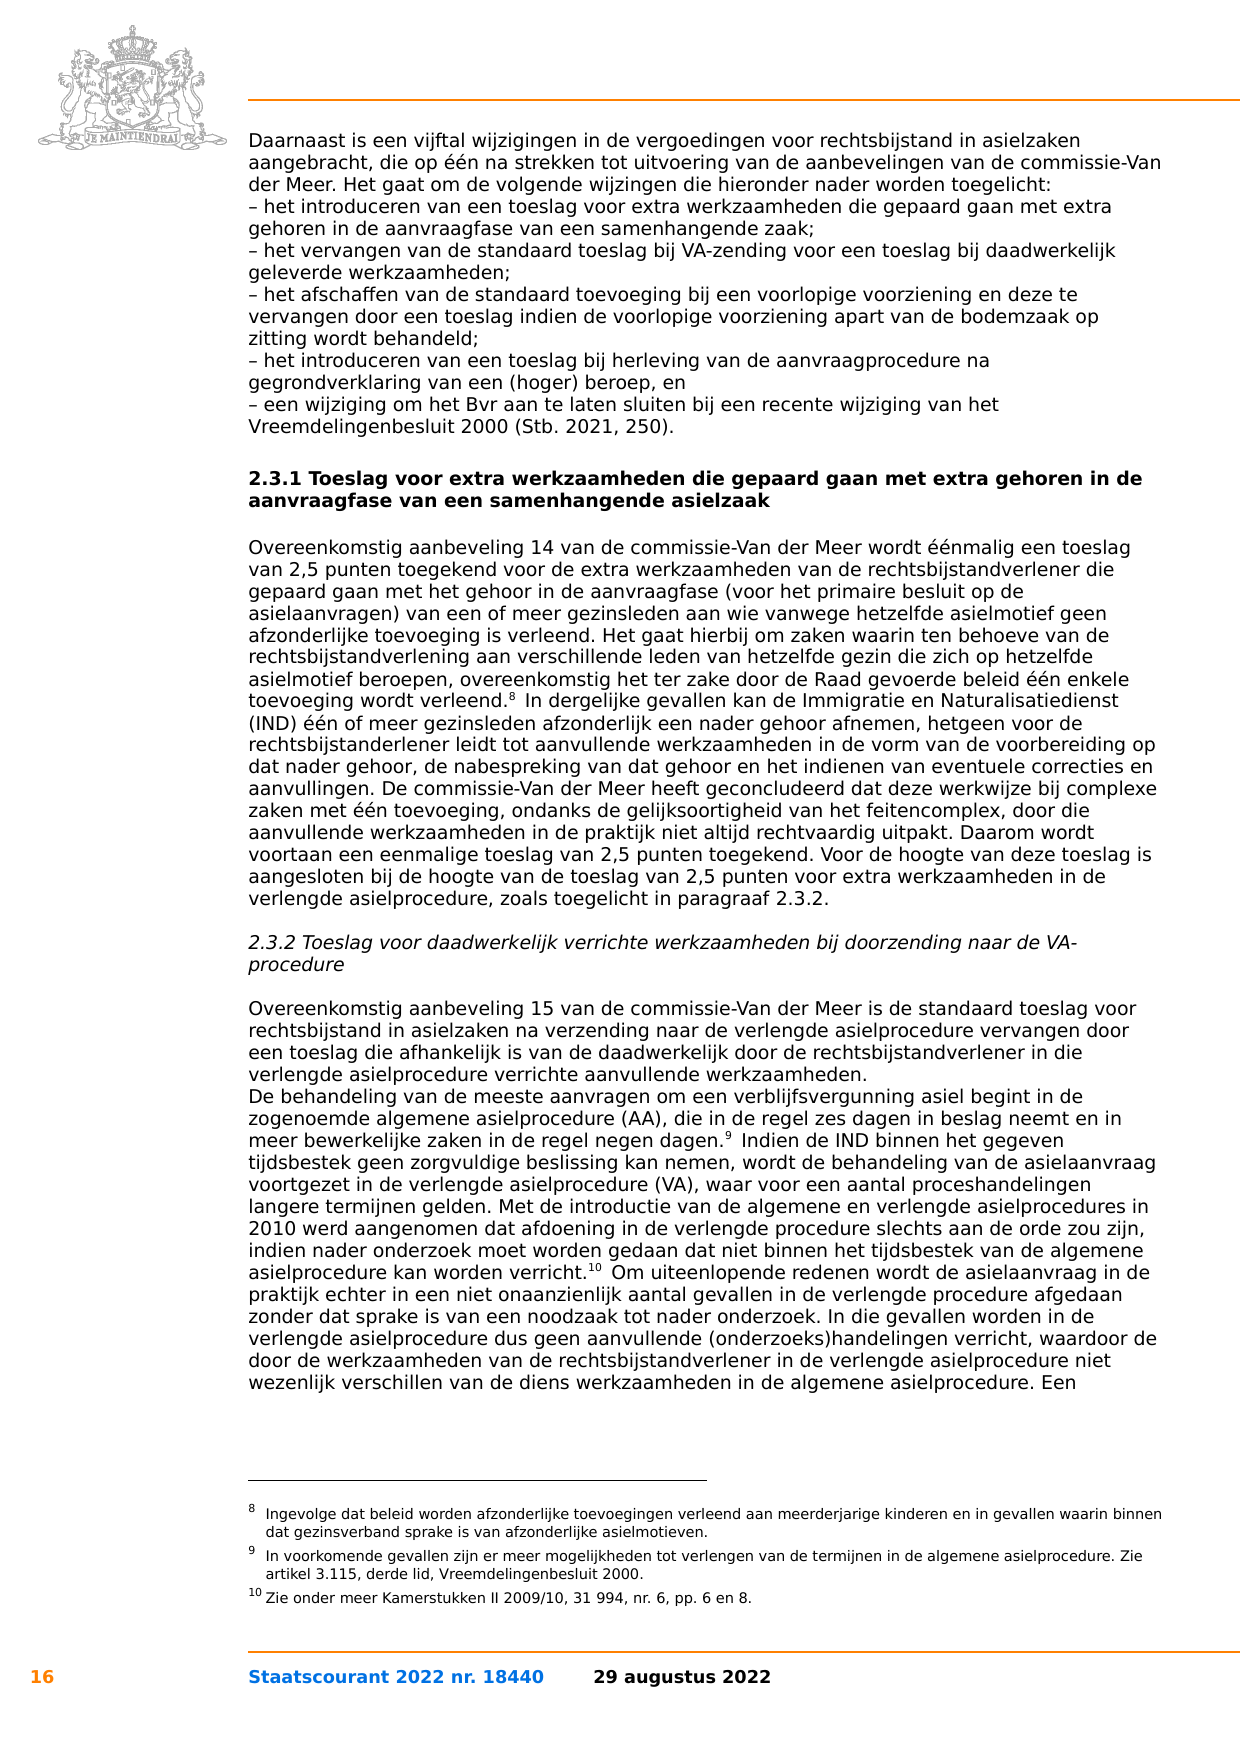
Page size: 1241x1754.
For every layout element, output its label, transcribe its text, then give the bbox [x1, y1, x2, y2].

text – het afschaffen van de standaard toevoeging bij een voorlopige voorziening en deze te vervangen door een toeslag indien de voorlopige voorziening apart van de bodemzaak op zitting wordt behandeld; [248, 284, 1163, 350]
text – het vervangen van de standaard toeslag bij VA-zending voor een toeslag bij daadwerkelijk geleverde werkzaamheden; [248, 240, 1163, 284]
text De behandeling van de meeste aanvragen om een verblijfsvergunning asiel begint in de zogenoemde algemene asielprocedure (AA), die in de regel zes dagen in beslag neemt en in meer bewerkelijke zaken in de regel negen dagen. Indien de IND binnen het gegeven tijdsbestek geen zorgvuldige beslissing kan nemen, wordt de behandeling van de asielaanvraag voortgezet in de verlengde asielprocedure (VA), waar voor een aantal proceshandelingen langere termijnen gelden. Met de introductie van de algemene en verlengde asielprocedures in 2010 werd aangenomen dat afdoening in de verlengde procedure slechts aan de orde zou zijn, indien nader onderzoek moet worden gedaan dat niet binnen het tijdsbestek van de algemene asielprocedure kan worden verricht. Om uiteenlopende redenen wordt de asielaanvraag in de praktijk echter in een niet onaanzienlijk aantal gevallen in de verlengde procedure afgedaan zonder dat sprake is van een noodzaak tot nader onderzoek. In die gevallen worden in de verlengde asielprocedure dus geen aanvullende (onderzoeks)handelingen verricht, waardoor de door de werkzaamheden van de rechtsbijstandverlener in de verlengde asielprocedure niet wezenlijk verschillen van de diens werkzaamheden in de algemene asielprocedure. Een [248, 1086, 1163, 1393]
text – het introduceren van een toeslag bij herleving van de aanvraagprocedure na gegrondverklaring van een (hoger) beroep, en [248, 350, 1163, 394]
text – het introduceren van een toeslag voor extra werkzaamheden die gepaard gaan met extra gehoren in de aanvraagfase van een samenhangende zaak; [248, 196, 1163, 240]
text 2.3.2 Toeslag voor daadwerkelijk verrichte werkzaamheden bij doorzending naar de VA-procedure [248, 932, 1163, 976]
text Ingevolge dat beleid worden afzonderlijke toevoegingen verleend aan meerderjarige kinderen en in gevallen waarin binnen dat gezinsverband sprake is van afzonderlijke asielmotieven. [248, 1502, 1163, 1541]
text Daarnaast is een vijftal wijzigingen in de vergoedingen voor rechtsbijstand in asielzaken aangebracht, die op één na strekken tot uitvoering van de aanbevelingen van de commissie-Van der Meer. Het gaat om de volgende wijzingen die hieronder nader worden toegelicht: [248, 130, 1163, 196]
picture [38, 25, 227, 150]
text Zie onder meer Kamerstukken II 2009/10, 31 994, nr. 6, pp. 6 en 8. [248, 1586, 1163, 1608]
text In voorkomende gevallen zijn er meer mogelijkheden tot verlengen van de termijnen in de algemene asielprocedure. Zie artikel 3.115, derde lid, Vreemdelingenbesluit 2000. [248, 1544, 1163, 1583]
text – een wijziging om het Bvr aan te laten sluiten bij een recente wijziging van het Vreemdelingenbesluit 2000 (Stb. 2021, 250). [248, 394, 1163, 438]
text Overeenkomstig aanbeveling 14 van de commissie-Van der Meer wordt éénmalig een toeslag van 2,5 punten toegekend voor de extra werkzaamheden van de rechtsbijstandverlener die gepaard gaan met het gehoor in de aanvraagfase (voor het primaire besluit op de asielaanvragen) van een of meer gezinsleden aan wie vanwege hetzelfde asielmotief geen afzonderlijke toevoeging is verleend. Het gaat hierbij om zaken waarin ten behoeve van de rechtsbijstandverlening aan verschillende leden van hetzelfde gezin die zich op hetzelfde asielmotief beroepen, overeenkomstig het ter zake door de Raad gevoerde beleid één enkele toevoeging wordt verleend. In dergelijke gevallen kan de Immigratie en Naturalisatiedienst (IND) één of meer gezinsleden afzonderlijk een nader gehoor afnemen, hetgeen voor de rechtsbijstanderlener leidt tot aanvullende werkzaamheden in de vorm van de voorbereiding op dat nader gehoor, de nabespreking van dat gehoor en het indienen van eventuele correcties en aanvullingen. De commissie-Van der Meer heeft geconcludeerd dat deze werkwijze bij complexe zaken met één toevoeging, ondanks de gelijksoortigheid van het feitencomplex, door die aanvullende werkzaamheden in de praktijk niet altijd rechtvaardig uitpakt. Daarom wordt voortaan een eenmalige toeslag van 2,5 punten toegekend. Voor de hoogte van deze toeslag is aangesloten bij de hoogte van de toeslag van 2,5 punten voor extra werkzaamheden in de verlengde asielprocedure, zoals toegelicht in paragraaf 2.3.2. [248, 537, 1163, 910]
subtitle 2.3.1 Toeslag voor extra werkzaamheden die gepaard gaan met extra gehoren in de aanvraagfase van een samenhangende asielzaak [248, 468, 1163, 512]
text Overeenkomstig aanbeveling 15 van de commissie-Van der Meer is de standaard toeslag voor rechtsbijstand in asielzaken na verzending naar de verlengde asielprocedure vervangen door een toeslag die afhankelijk is van de daadwerkelijk door de rechtsbijstandverlener in die verlengde asielprocedure verrichte aanvullende werkzaamheden. [248, 998, 1163, 1086]
